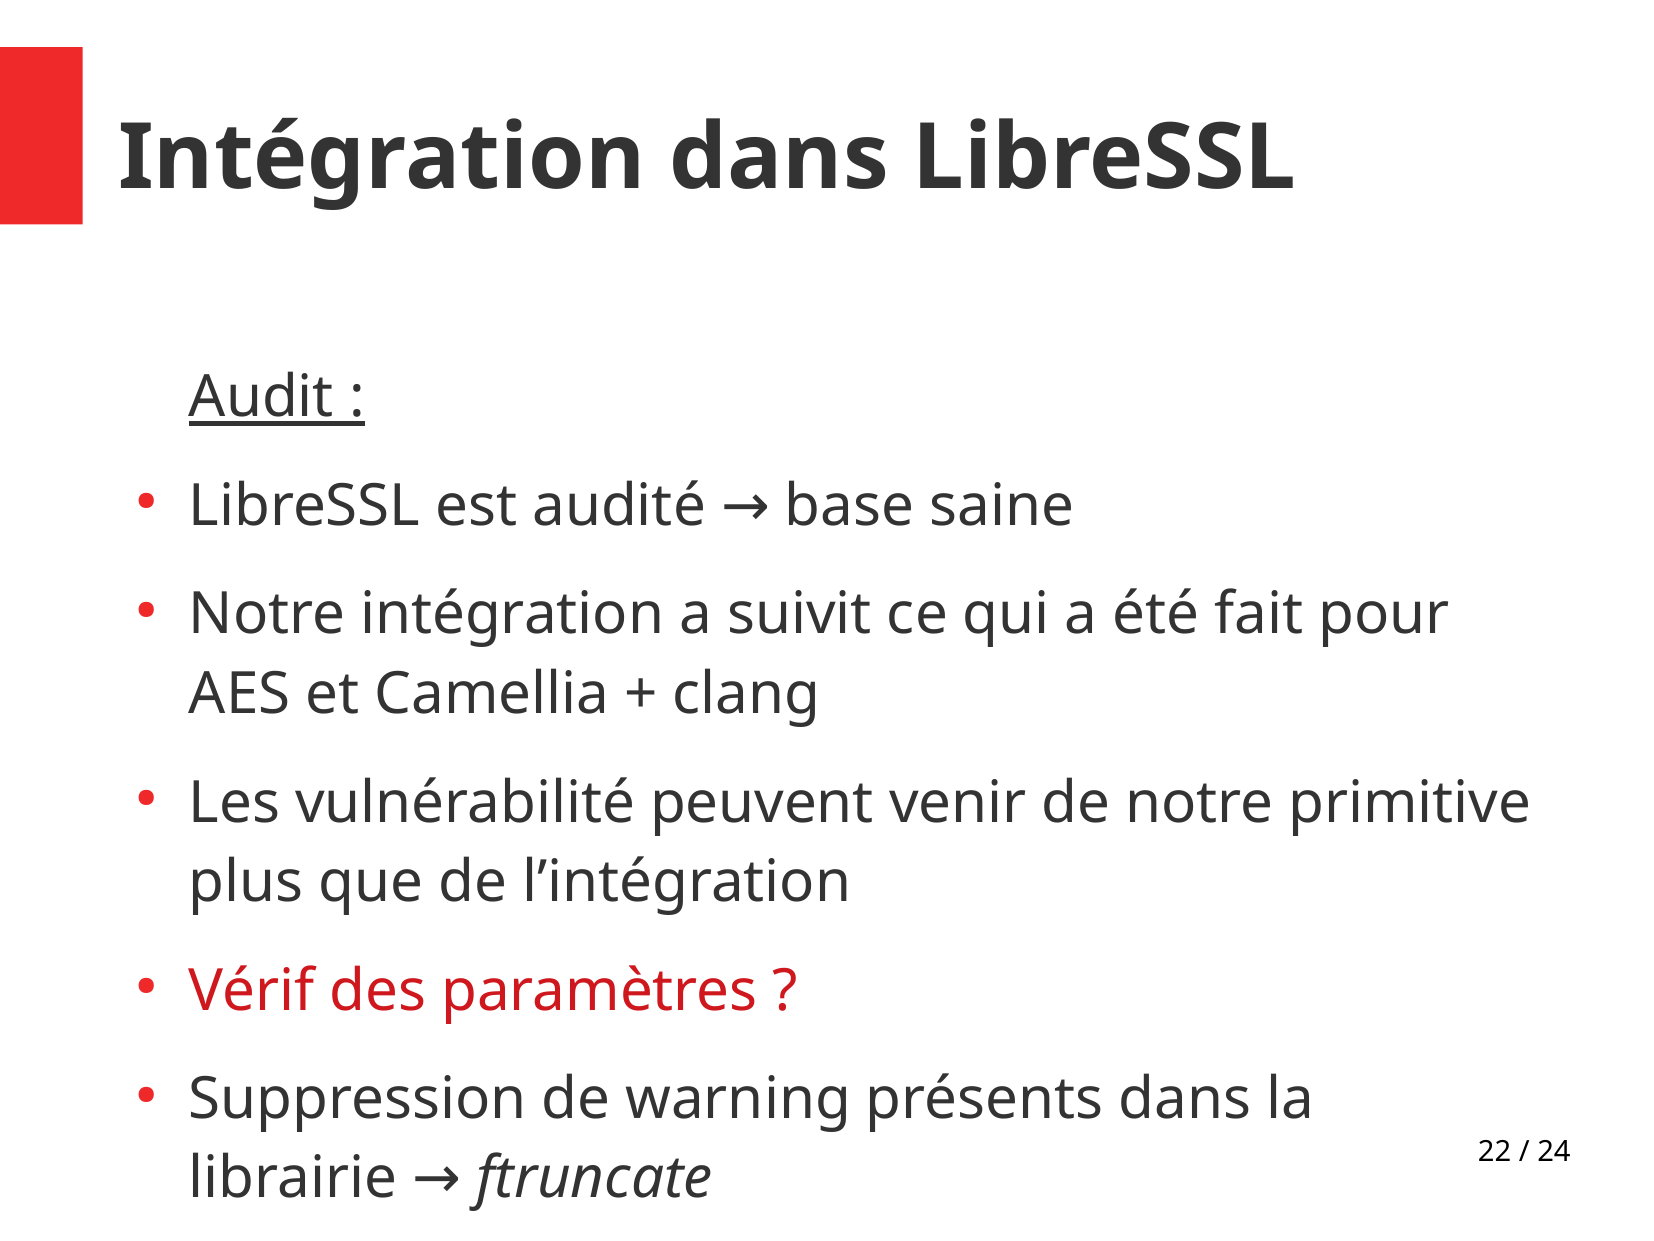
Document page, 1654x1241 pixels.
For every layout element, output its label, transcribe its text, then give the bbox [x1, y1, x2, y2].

title Intégration dans LibreSSL [118, 49, 1571, 257]
list Audit : LibreSSL est audité → base saine Notre intégration a suivit ce qui a été fait pour AES et Camellia + clang Les vulnérabilité peuvent venir de notre primitive plus que de l’intégration Vérif des paramètres ? Suppression de warning présents dans la librairie → ftruncate [118, 354, 1536, 1074]
